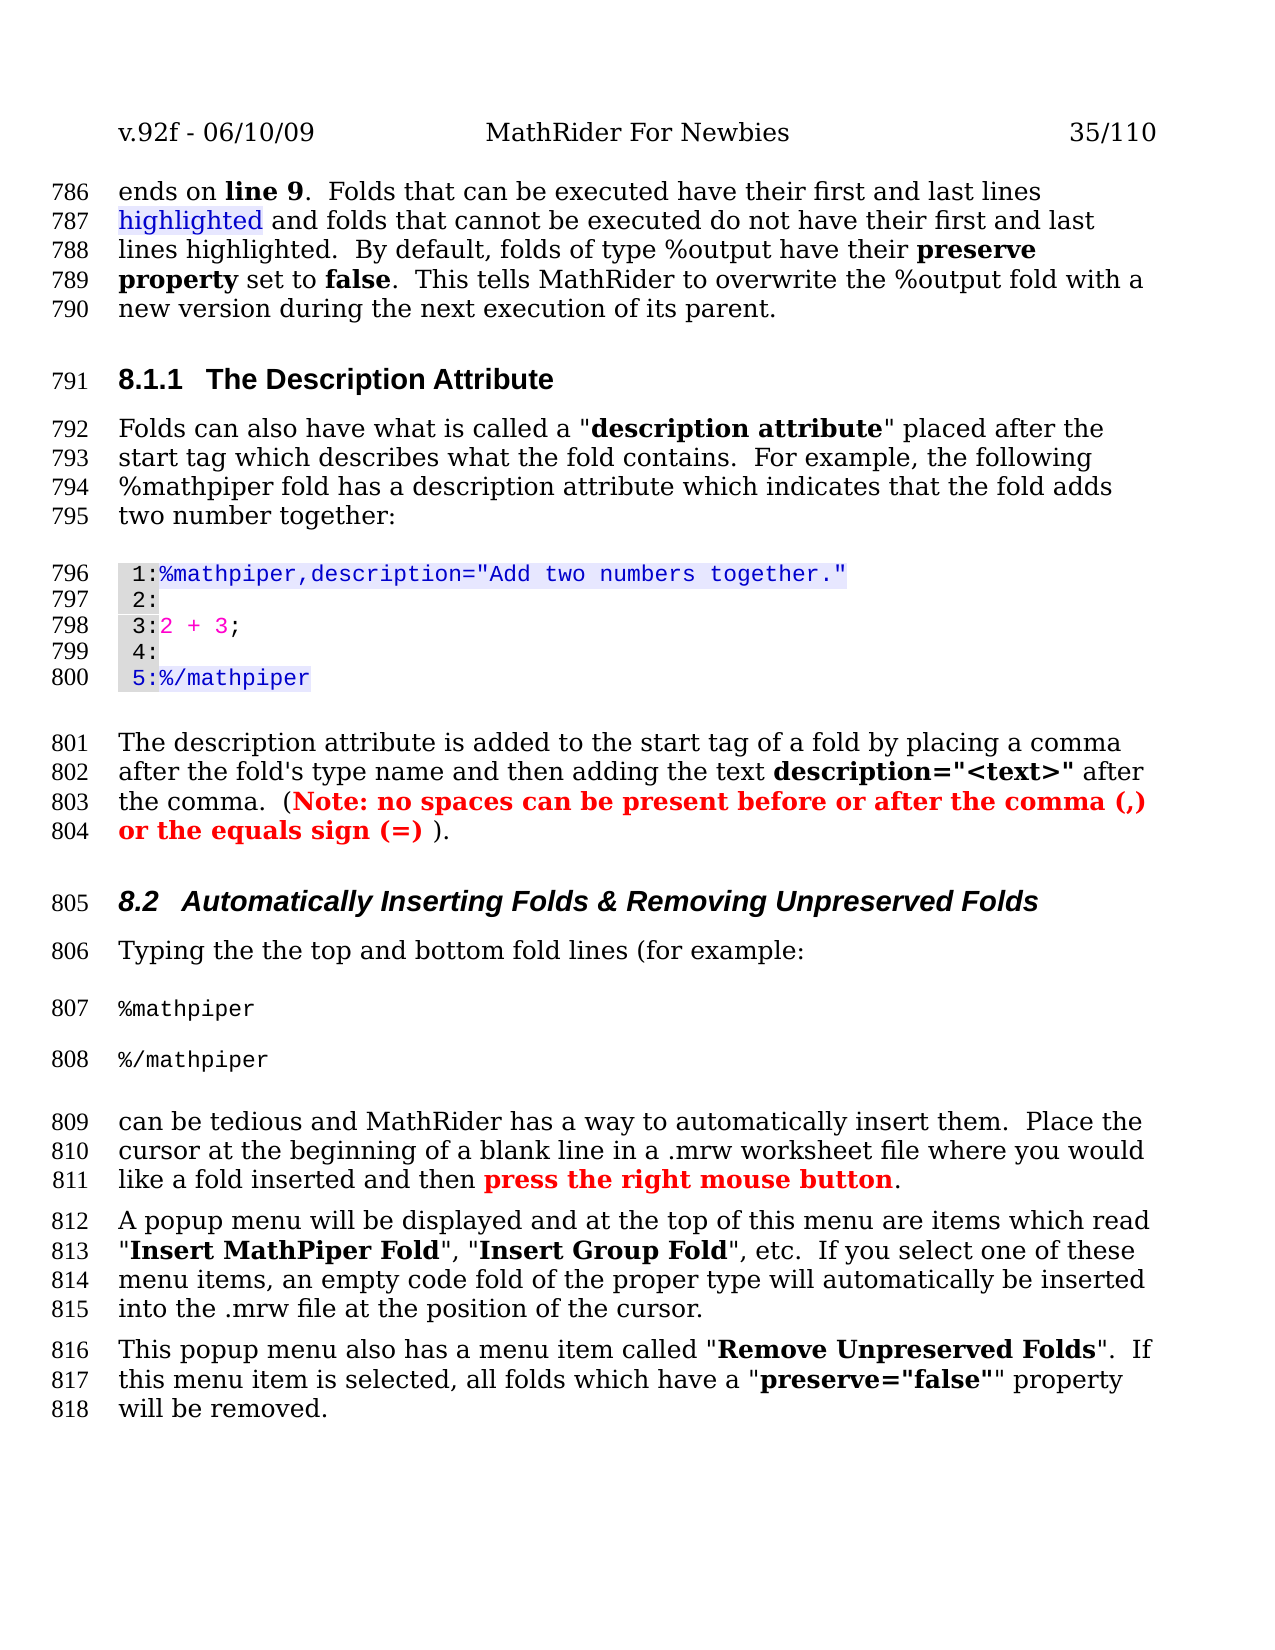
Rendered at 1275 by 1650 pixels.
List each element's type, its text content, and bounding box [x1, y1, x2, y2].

text 5:%/mathpiper [118, 666, 1157, 692]
text %/mathpiper [118, 1049, 1157, 1075]
text A popup menu will be displayed and at the top of this menu are items which read "Insert MathPiper Fold", "Insert Group Fold", etc. If you select one of these menu items, an empty code fold of the proper type will automatically be inserted into the .mrw file at the position of the cursor. [118, 1207, 1157, 1323]
text The description attribute is added to the start tag of a fold by placing a comma after the fold's type name and then adding the text description="<text>" after the comma. (Note: no spaces can be present before or after the comma (,) or the equals sign (=) ). [118, 728, 1157, 845]
text 1:%mathpiper,description="Add two numbers together." [118, 563, 1157, 589]
text This popup menu also has a menu item called "Remove Unpreserved Folds". If this menu item is selected, all folds which have a "preserve="false"" property will be removed. [118, 1336, 1157, 1423]
text 3:2 + 3; [118, 614, 1157, 641]
text 4: [118, 641, 1157, 666]
text ends on line 9. Folds that can be executed have their first and last lines highlighted and folds that cannot be executed do not have their first and last lines highlighted. By default, folds of type %output have their preserve property set to false. This tells MathRider to overwrite the %output fold with a new version during the next execution of its parent. [118, 177, 1157, 323]
text %mathpiper [118, 997, 1157, 1023]
text 2: [118, 589, 1157, 614]
text Typing the the top and bottom fold lines (for example: [118, 936, 1157, 965]
subtitle The Description Attribute [118, 362, 1157, 396]
subtitle Automatically Inserting Folds & Removing Unpreserved Folds [118, 884, 1157, 918]
text Folds can also have what is called a "description attribute" placed after the start tag which describes what the fold contains. For example, the following %mathpiper fold has a description attribute which indicates that the fold adds two number together: [118, 414, 1157, 531]
text can be tedious and MathRider has a way to automatically insert them. Place the cursor at the beginning of a blank line in a .mrw worksheet file where you would like a fold inserted and then press the right mouse button. [118, 1107, 1157, 1194]
